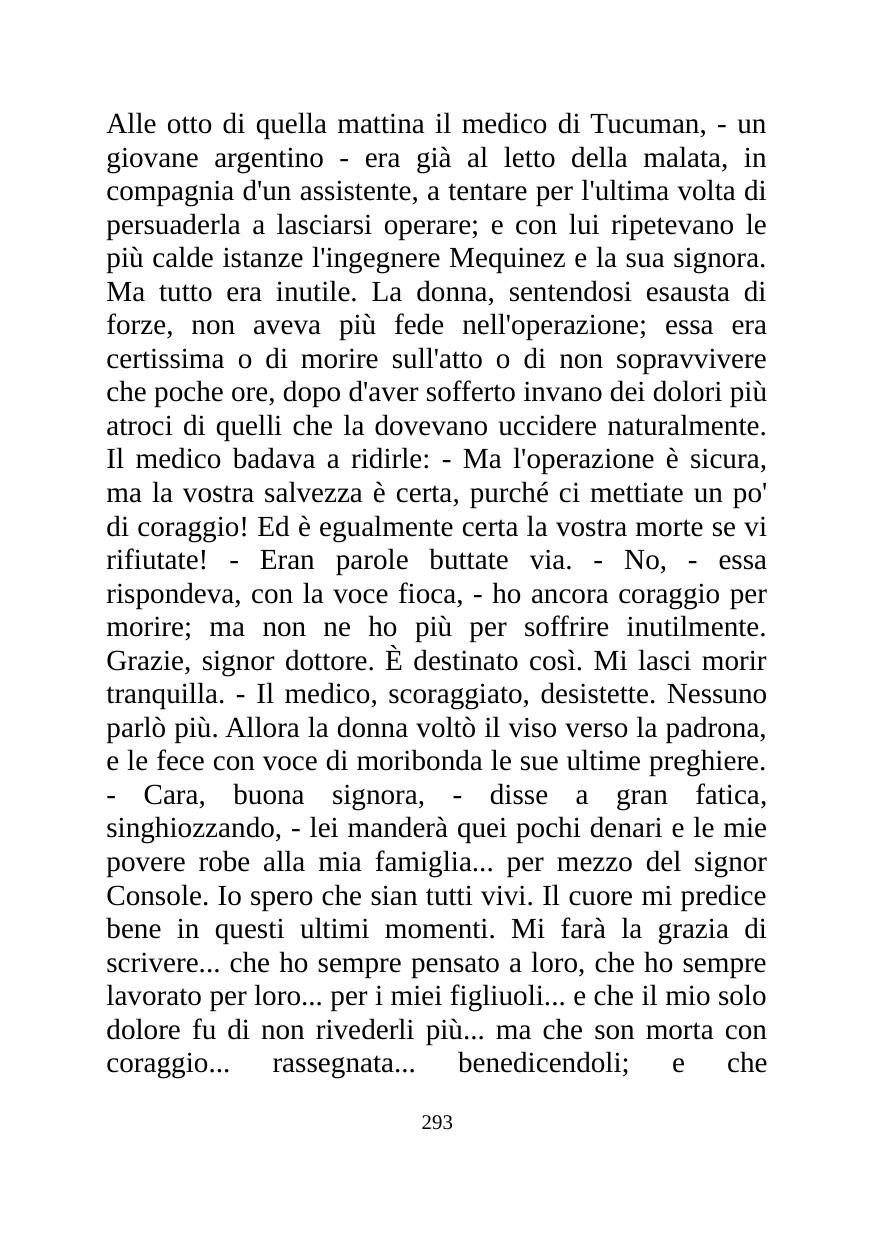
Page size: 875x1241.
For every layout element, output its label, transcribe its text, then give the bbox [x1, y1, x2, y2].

text Alle otto di quella mattina il medico di Tucuman, - un giovane argentino - era già al letto della malata, in compagnia d'un assistente, a tentare per l'ultima volta di persuaderla a lasciarsi operare; e con lui ripetevano le più calde istanze l'ingegnere Mequinez e la sua signora. Ma tutto era inutile. La donna, sentendosi esausta di forze, non aveva più fede nell'operazione; essa era certissima o di morire sull'atto o di non sopravvivere che poche ore, dopo d'aver sofferto invano dei dolori più atroci di quelli che la dovevano uccidere naturalmente. Il medico badava a ridirle: - Ma l'operazione è sicura, ma la vostra salvezza è certa, purché ci mettiate un po' di coraggio! Ed è egualmente certa la vostra morte se vi rifiutate! - Eran parole buttate via. - No, - essa rispondeva, con la voce fioca, - ho ancora coraggio per morire; ma non ne ho più per soffrire inutilmente. Grazie, signor dottore. È destinato così. Mi lasci morir tranquilla. - Il medico, scoraggiato, desistette. Nessuno parlò più. Allora la donna voltò il viso verso la padrona, e le fece con voce di moribonda le sue ultime preghiere. - Cara, buona signora, - disse a gran fatica, singhiozzando, - lei manderà quei pochi denari e le mie povere robe alla mia famiglia... per mezzo del signor Console. Io spero che sian tutti vivi. Il cuore mi predice bene in questi ultimi momenti. Mi farà la grazia di scrivere... che ho sempre pensato a loro, che ho sempre lavorato per loro... per i miei figliuoli... e che il mio solo dolore fu di non rivederli più... ma che son morta con coraggio... rassegnata... benedicendoli; e che [106, 106, 768, 1079]
